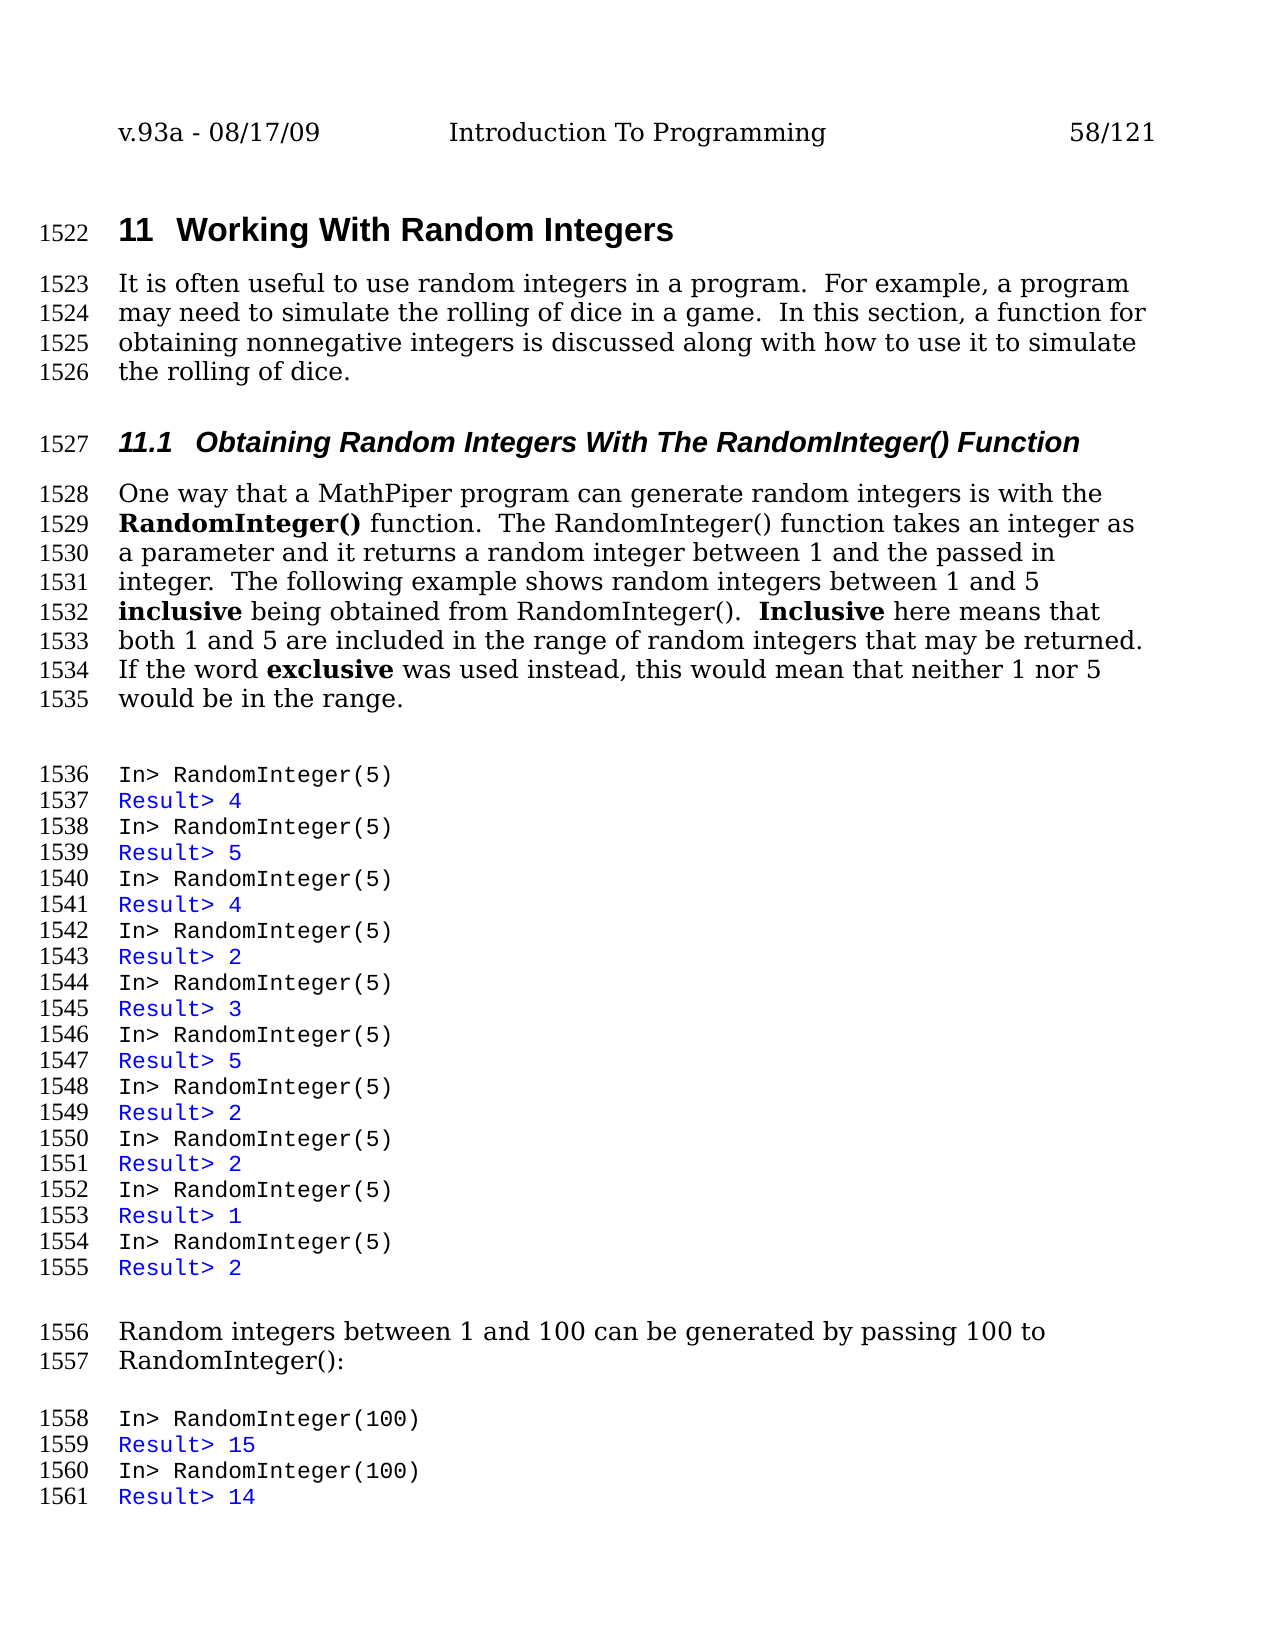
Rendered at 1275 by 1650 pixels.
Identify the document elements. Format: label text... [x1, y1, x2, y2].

text Result> 2 [118, 1257, 1157, 1282]
text In> RandomInteger(5) [118, 1231, 1157, 1257]
text Result> 2 [118, 1101, 1157, 1127]
text It is often useful to use random integers in a program. For example, a program may need to simulate the rolling of dice in a game. In this section, a function for obtaining nonnegative integers is discussed along with how to use it to simulate the rolling of dice. [118, 269, 1157, 386]
text Result> 15 [118, 1434, 1157, 1459]
text Result> 5 [118, 1049, 1157, 1075]
text Result> 1 [118, 1205, 1157, 1231]
text One way that a MathPiper program can generate random integers is with the RandomInteger() function. The RandomInteger() function takes an integer as a parameter and it returns a random integer between 1 and the passed in integer. The following example shows random integers between 1 and 5 inclusive being obtained from RandomInteger(). Inclusive here means that both 1 and 5 are included in the range of random integers that may be returned. If the word exclusive was used instead, this would mean that neither 1 nor 5 would be in the range. [118, 479, 1157, 713]
text In> RandomInteger(5) [118, 1179, 1157, 1205]
text In> RandomInteger(5) [118, 919, 1157, 945]
text In> RandomInteger(100) [118, 1459, 1157, 1486]
text Result> 2 [118, 945, 1157, 971]
text Result> 3 [118, 997, 1157, 1023]
text In> RandomInteger(5) [118, 1075, 1157, 1101]
text Result> 4 [118, 893, 1157, 919]
text In> RandomInteger(5) [118, 1127, 1157, 1153]
text Result> 5 [118, 842, 1157, 867]
subtitle Working With Random Integers [118, 210, 1157, 248]
text Result> 2 [118, 1153, 1157, 1179]
text Random integers between 1 and 100 can be generated by passing 100 to RandomInteger(): [118, 1317, 1157, 1376]
subtitle Obtaining Random Integers With The RandomInteger() Function [118, 425, 1157, 459]
text Result> 4 [118, 790, 1157, 816]
text In> RandomInteger(5) [118, 867, 1157, 893]
text Result> 14 [118, 1486, 1157, 1511]
text In> RandomInteger(5) [118, 971, 1157, 997]
text In> RandomInteger(100) [118, 1408, 1157, 1434]
text In> RandomInteger(5) [118, 764, 1157, 790]
text In> RandomInteger(5) [118, 816, 1157, 842]
text In> RandomInteger(5) [118, 1023, 1157, 1049]
